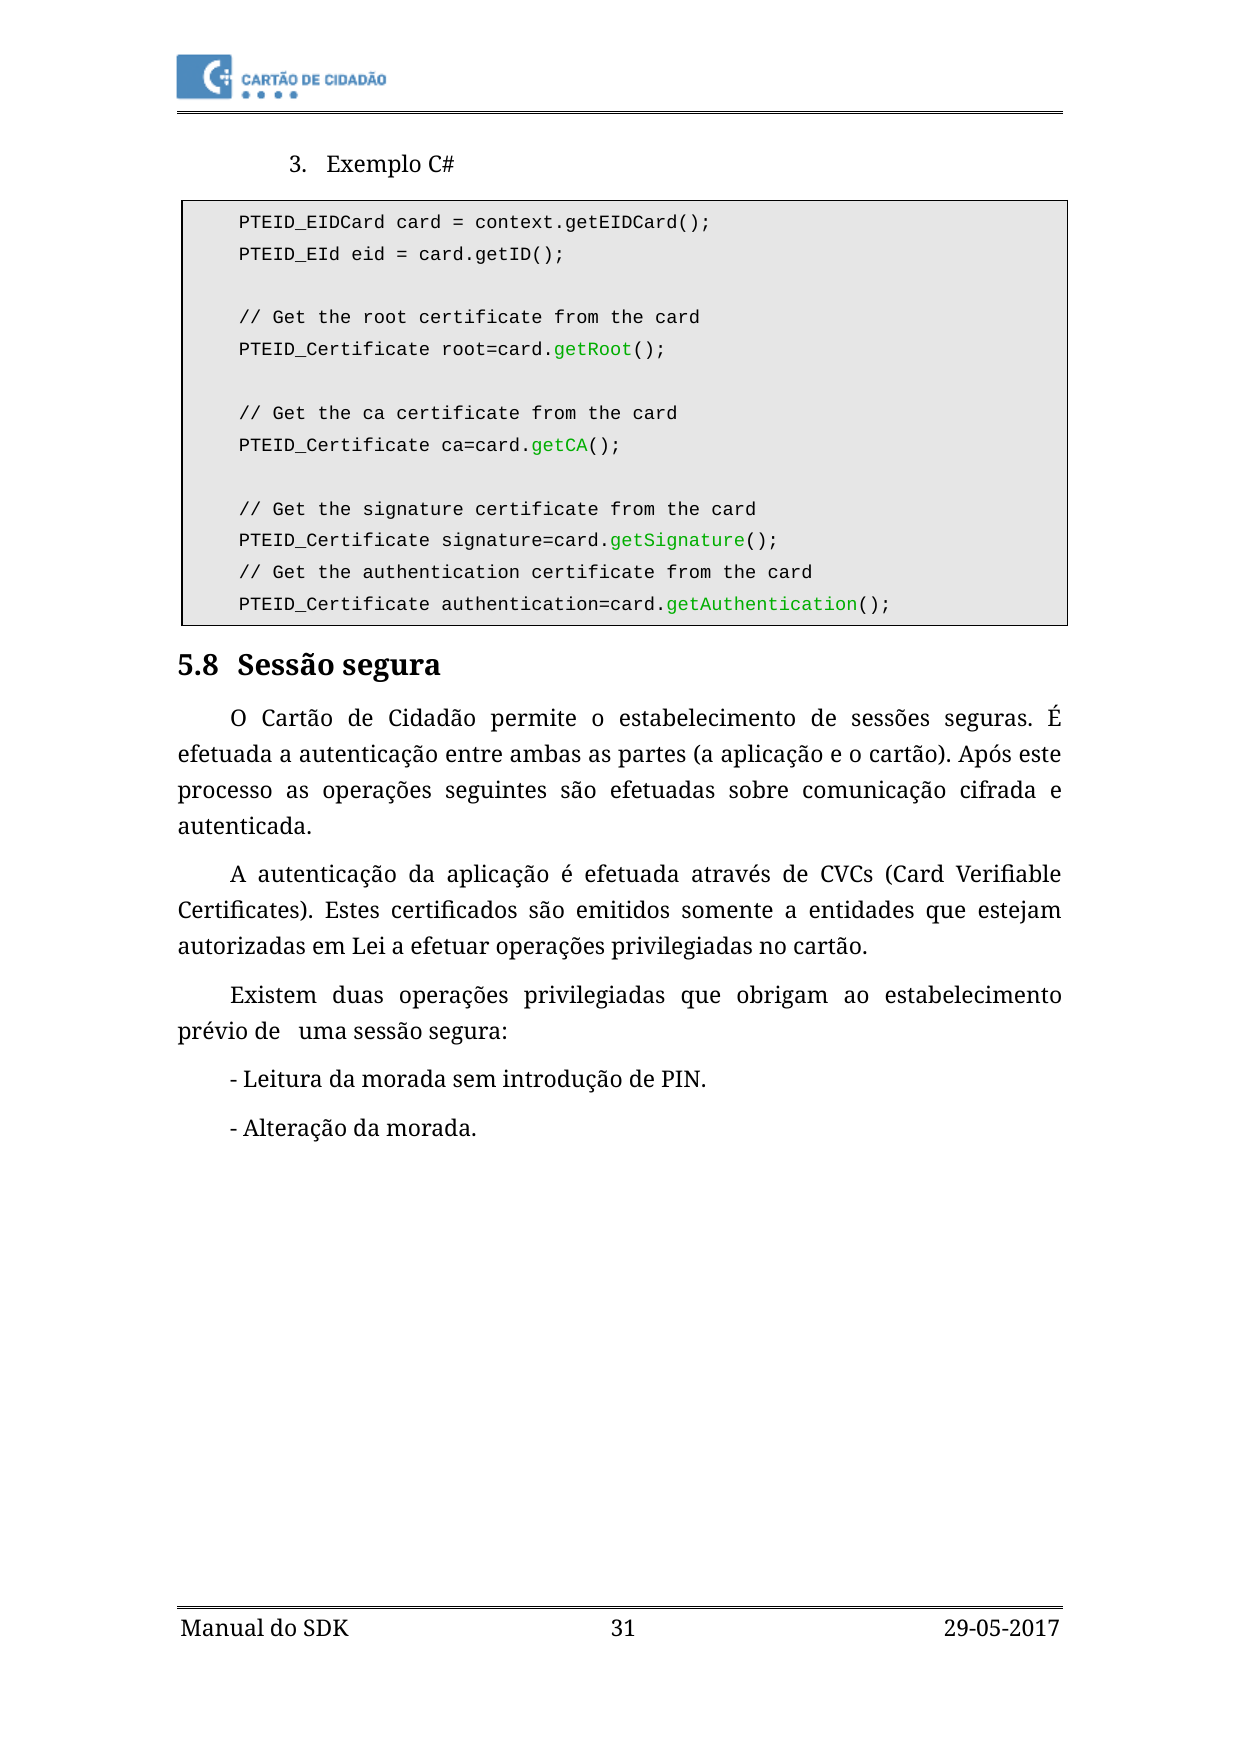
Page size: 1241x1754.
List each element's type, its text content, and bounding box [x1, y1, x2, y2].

text PTEID_Certificate signature=card.getSignature(); [183, 531, 1067, 552]
text // Get the root certificate from the card [183, 308, 1067, 329]
text PTEID_Certificate ca=card.getCA(); [183, 436, 1067, 457]
subtitle Sessão segura [177, 208, 1063, 684]
list Exemplo C# [288, 148, 1063, 179]
text A autenticação da aplicação é efetuada através de CVCs (Card Verifiable Certificates). Estes certificados são emitidos somente a entidades que estejam autorizadas em Lei a efetuar operações privilegiadas no cartão. [177, 858, 1063, 962]
text // Get the authentication certificate from the card [183, 563, 1067, 584]
text Existem duas operações privilegiadas que obrigam ao estabelecimento prévio de uma sessão segura: [177, 979, 1063, 1046]
text PTEID_Certificate root=card.getRoot(); [183, 340, 1067, 361]
picture [174, 49, 428, 106]
text // Get the ca certificate from the card [183, 404, 1067, 425]
text - Alteração da morada. [177, 1112, 1063, 1143]
text // Get the signature certificate from the card [183, 499, 1067, 521]
text PTEID_EId eid = card.getID(); [183, 244, 1067, 266]
text PTEID_EIDCard card = context.getEIDCard(); [183, 212, 1067, 234]
text O Cartão de Cidadão permite o estabelecimento de sessões seguras. É efetuada a autenticação entre ambas as partes (a aplicação e o cartão). Após este processo as operações seguintes são efetuadas sobre comunicação cifrada e autenticada. [177, 702, 1063, 841]
text - Leitura da morada sem introdução de PIN. [177, 1063, 1063, 1094]
text PTEID_Certificate authentication=card.getAuthentication(); [183, 595, 1067, 616]
